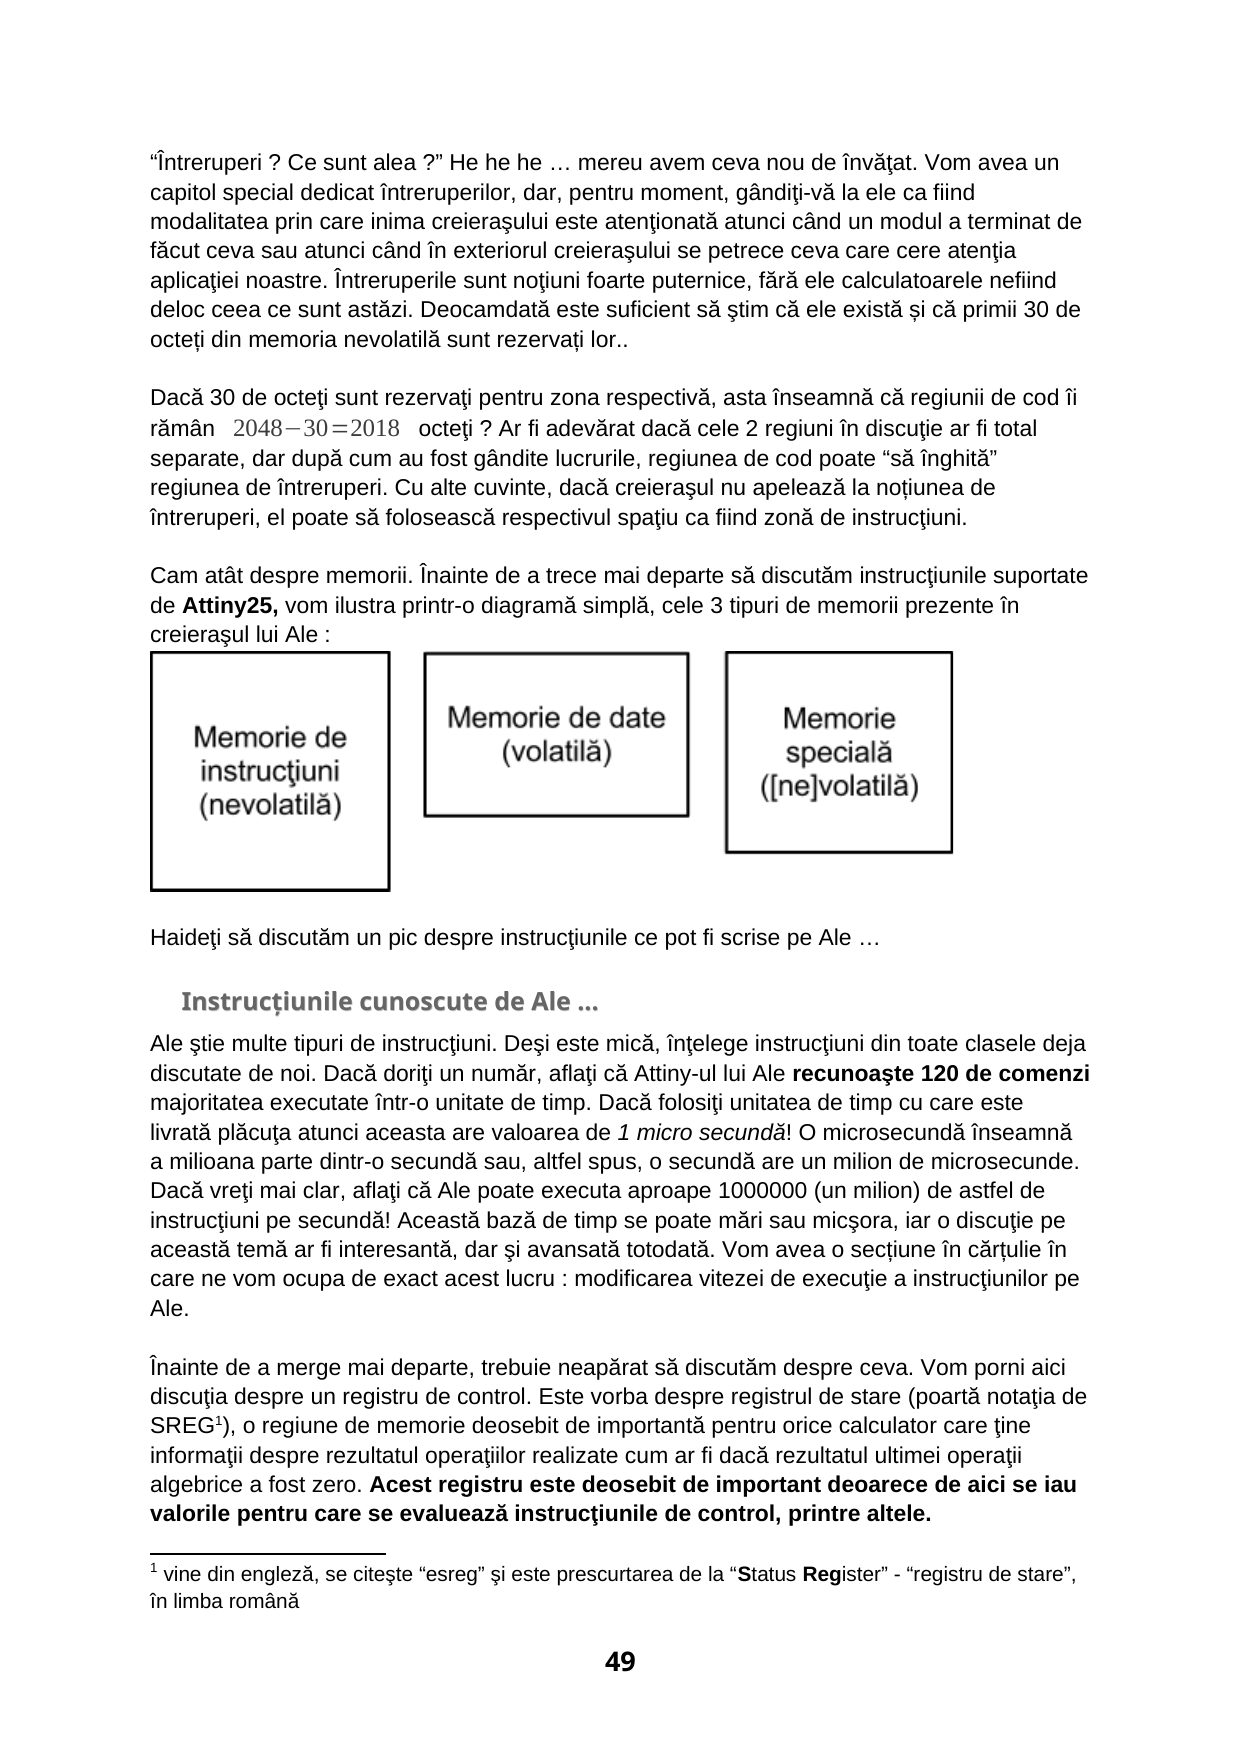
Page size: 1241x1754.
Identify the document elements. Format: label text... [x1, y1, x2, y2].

subtitle Instrucţiunile cunoscute de Ale ... [150, 984, 1091, 1018]
text Dacă 30 de octeţi sunt rezervaţi pentru zona respectivă, asta înseamnă că regiunii de cod îi rămânocteţi ? Ar fi adevărat dacă cele 2 regiuni în discuţie ar fi total separate, dar după cum au fost gândite lucrurile, regiunea de cod poate “să înghită” regiunea de întreruperi. Cu alte cuvinte, dacă creieraşul nu apelează la noțiunea de întreruperi, el poate să folosească respectivul spaţiu ca fiind zonă de instrucţiuni. [150, 385, 1091, 530]
text Cam atât despre memorii. Înainte de a trece mai departe să discutăm instrucţiunile suportate de Attiny25, vom ilustra printr-o diagramă simplă, cele 3 tipuri de memorii prezente în creieraşul lui Ale : [150, 563, 1091, 648]
picture [150, 651, 954, 892]
text Înainte de a merge mai departe, trebuie neapărat să discutăm despre ceva. Vom porni aici discuţia despre un registru de control. Este vorba despre registrul de stare (poartă notaţia de SREG), o regiune de memorie deosebit de importantă pentru orice calculator care ţine informaţii despre rezultatul operaţiilor realizate cum ar fi dacă rezultatul ultimei operaţii algebrice a fost zero. Acest registru este deosebit de important deoarece de aici se iau valorile pentru care se evaluează instrucţiunile de control, printre altele. [150, 1354, 1091, 1527]
text vine din engleză, se citeşte “esreg” şi este prescurtarea de la “Status Register” - “registru de stare”, în limba română [150, 1561, 1091, 1613]
text Haideţi să discutăm un pic despre instrucţiunile ce pot fi scrise pe Ale … [150, 925, 1091, 951]
text Ale ştie multe tipuri de instrucţiuni. Deşi este mică, înţelege instrucţiuni din toate clasele deja discutate de noi. Dacă doriţi un număr, aflaţi că Attiny-ul lui Ale recunoaşte 120 de comenzi majoritatea executate într-o unitate de timp. Dacă folosiţi unitatea de timp cu care este livrată plăcuţa atunci aceasta are valoarea de 1 micro secundă! O microsecundă înseamnă a milioana parte dintr-o secundă sau, altfel spus, o secundă are un milion de microsecunde. Dacă vreţi mai clar, aflaţi că Ale poate executa aproape 1000000 (un milion) de astfel de instrucţiuni pe secundă! Această bază de timp se poate mări sau micşora, iar o discuţie pe această temă ar fi interesantă, dar şi avansată totodată. Vom avea o secțiune în cărțulie în care ne vom ocupa de exact acest lucru : modificarea vitezei de execuţie a instrucţiunilor pe Ale. [150, 1031, 1091, 1321]
text “Întreruperi ? Ce sunt alea ?” He he he … mereu avem ceva nou de învăţat. Vom avea un capitol special dedicat întreruperilor, dar, pentru moment, gândiţi-vă la ele ca fiind modalitatea prin care inima creieraşului este atenţionată atunci când un modul a terminat de făcut ceva sau atunci când în exteriorul creieraşului se petrece ceva care cere atenţia aplicaţiei noastre. Întreruperile sunt noţiuni foarte puternice, fără ele calculatoarele nefiind deloc ceea ce sunt astăzi. Deocamdată este suficient să ştim că ele există și că primii 30 de octeți din memoria nevolatilă sunt rezervați lor.. [150, 150, 1091, 352]
